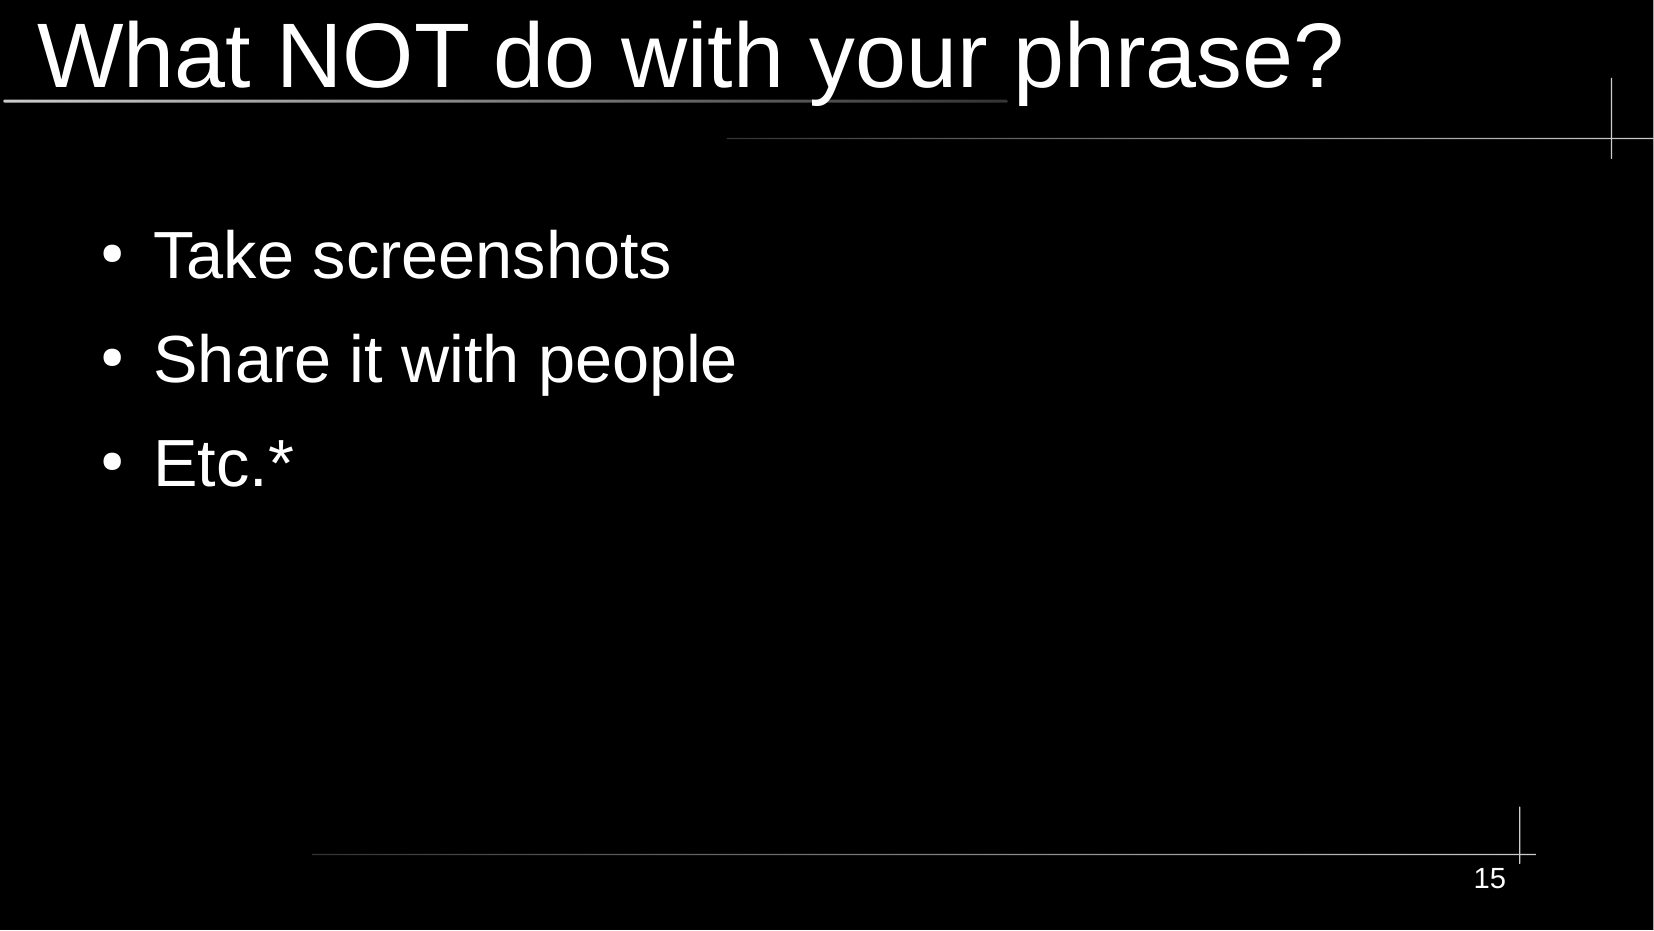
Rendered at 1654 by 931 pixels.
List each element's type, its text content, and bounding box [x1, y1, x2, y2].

list Take screenshots Share it with people Etc.* [82, 217, 1571, 758]
title What NOT do with your phrase? [37, 0, 1463, 113]
